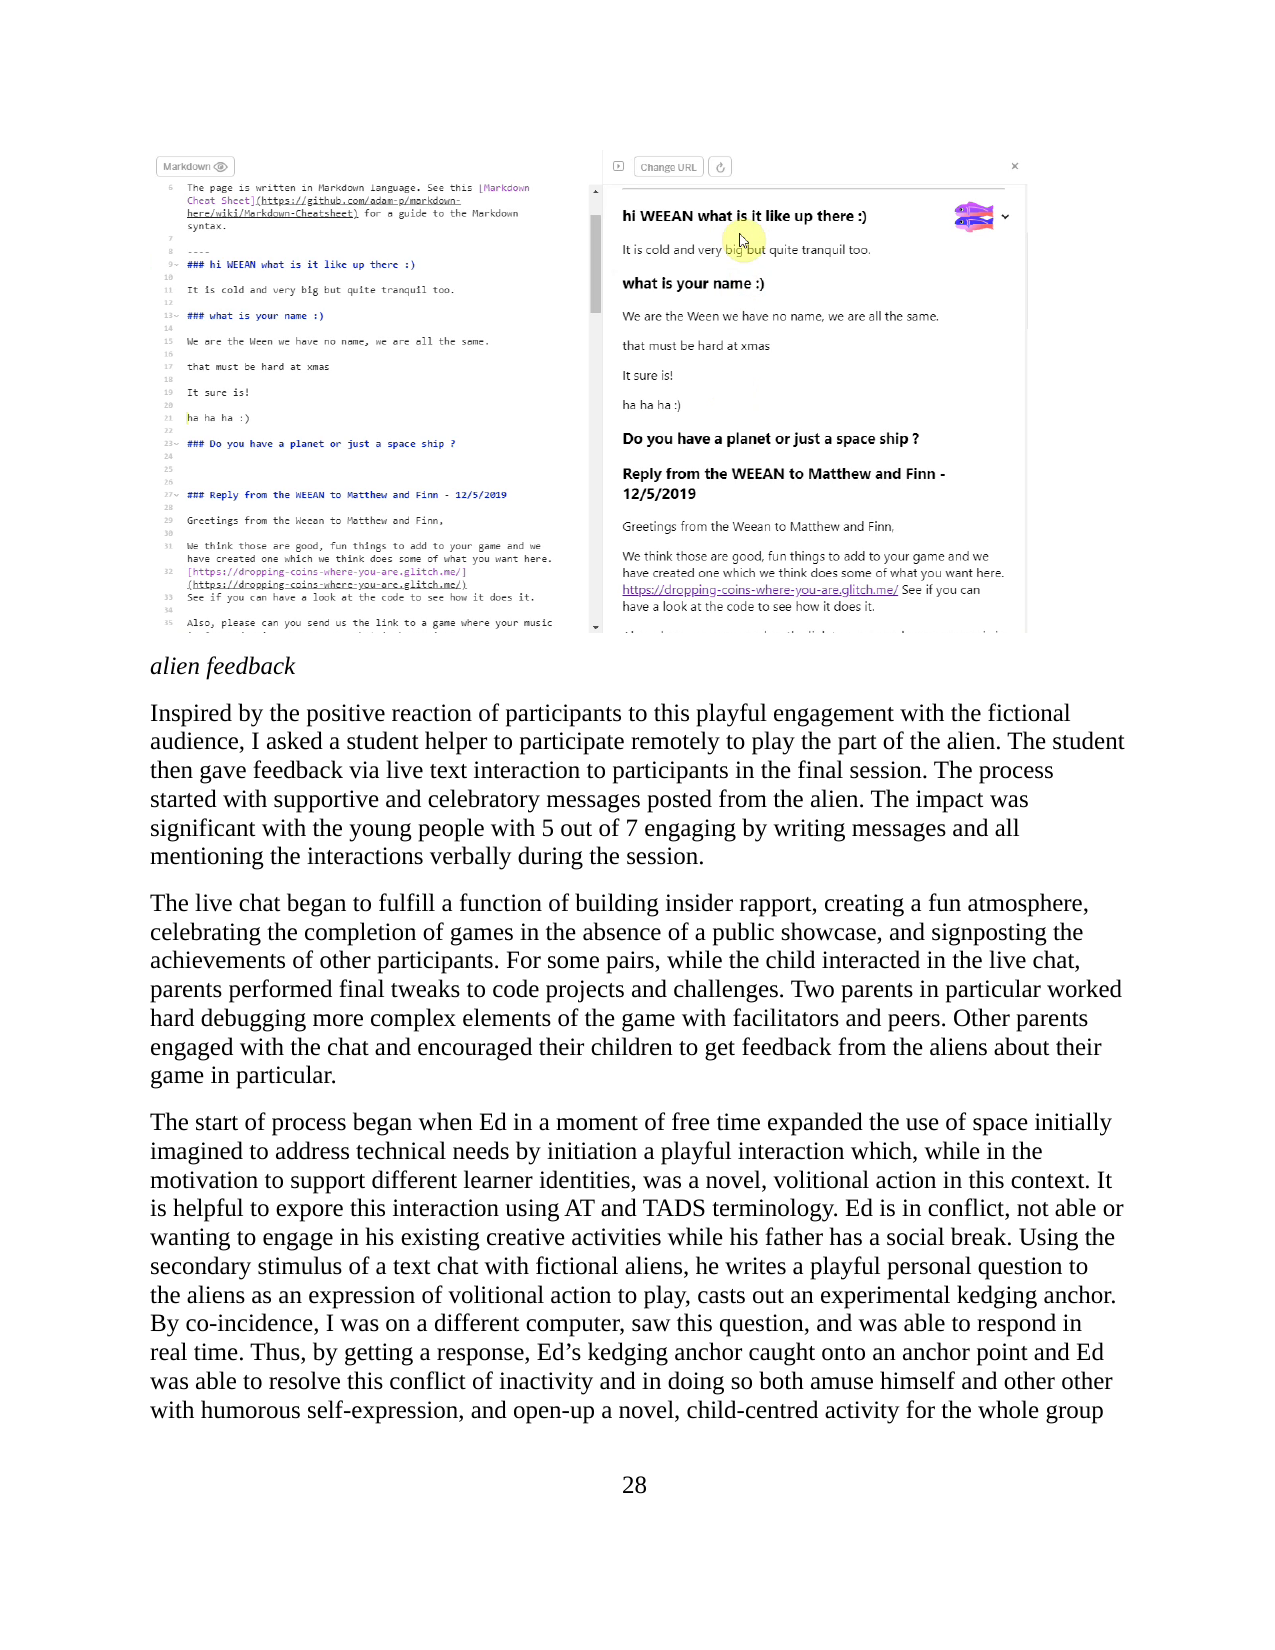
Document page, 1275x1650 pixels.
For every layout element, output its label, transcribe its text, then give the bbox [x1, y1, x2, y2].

text The start of process began when Ed in a moment of free time expanded the use of space initially imagined to address technical needs by initiation a playful interaction which, while in the motivation to support different learner identities, was a novel, volitional action in this context. It is helpful to expore this interaction using AT and TADS terminology. Ed is in conflict, not able or wanting to engage in his existing creative activities while his father has a social break. Using the secondary stimulus of a text chat with fictional aliens, he writes a playful personal question to the aliens as an expression of volitional action to play, casts out an experimental kedging anchor. By co-incidence, I was on a different computer, saw this question, and was able to respond in real time. Thus, by getting a response, Ed’s kedging anchor caught onto an anchor point and Ed was able to resolve this conflict of inactivity and in doing so both amuse himself and other other with humorous self-expression, and open-up a novel, child-centred activity for the whole group [150, 1107, 1125, 1423]
text alien feedback [150, 651, 1125, 680]
text The live chat began to fulfill a function of building insider rapport, creating a fun atmosphere, celebrating the completion of games in the absence of a public showcase, and signposting the achievements of other participants. For some pairs, while the child interacted in the live chat, parents performed final tweaks to code projects and challenges. Two parents in particular worked hard debugging more complex elements of the game with facilitators and peers. Other parents engaged with the chat and encouraged their children to get feedback from the aliens about their game in particular. [150, 888, 1125, 1089]
text Inspired by the positive reaction of participants to this playful engagement with the fictional audience, I asked a student helper to participate remotely to play the part of the alien. The student then gave feedback via live text interaction to participants in the final session. The process started with supportive and celebratory messages posted from the alien. The impact was significant with the young people with 5 out of 7 engaging by writing messages and all mentioning the interactions verbally during the session. [150, 698, 1125, 870]
picture [150, 150, 1028, 633]
